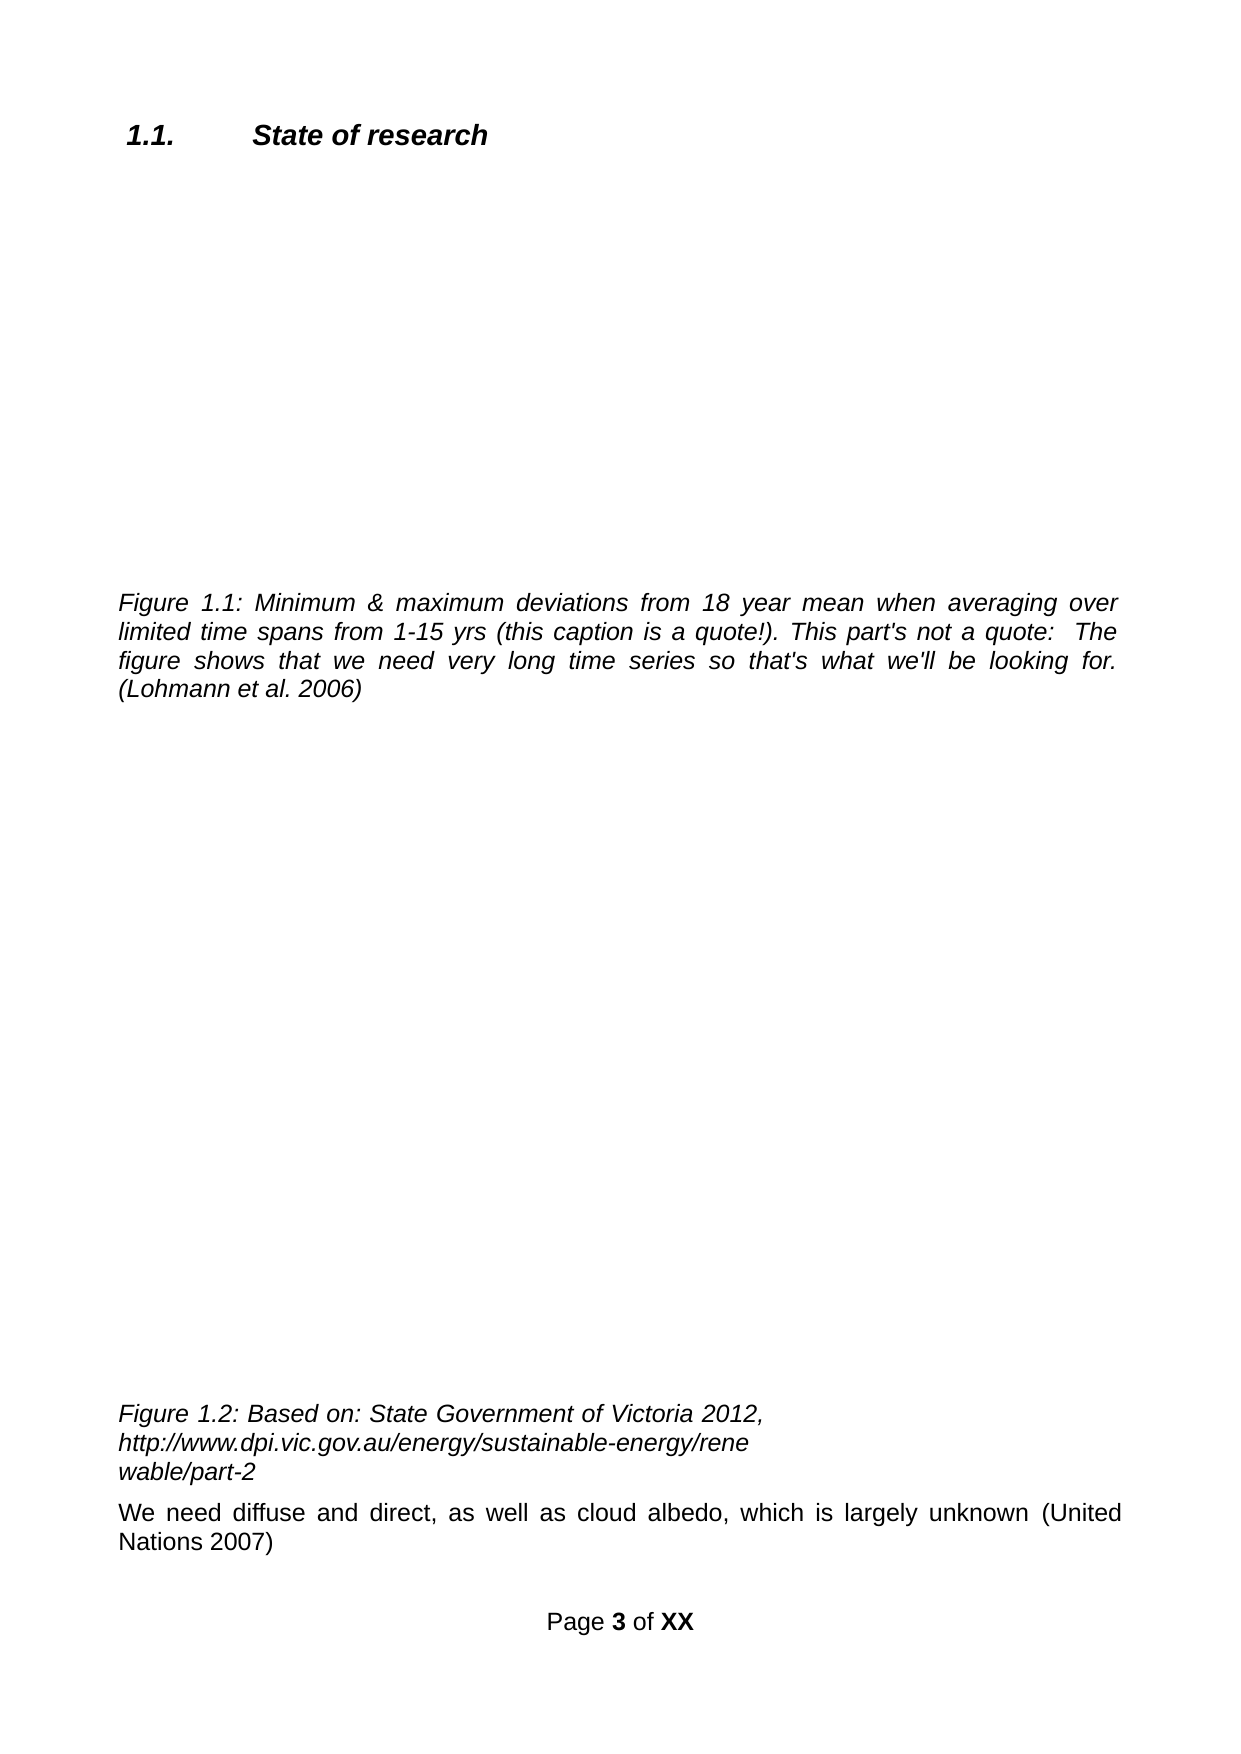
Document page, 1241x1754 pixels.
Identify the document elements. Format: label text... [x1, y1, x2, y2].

text We need diffuse and direct, as well as cloud albedo, which is largely unknown (United Nations 2007) [118, 1498, 1122, 1556]
text Figure 1.2: Based on: State Government of Victoria 2012, http://www.dpi.vic.gov.au/energy/sustainable-energy/renewable/part-2 [118, 716, 768, 1486]
text Figure 1.1: Minimum & maximum deviations from 18 year mean when averaging over limited time spans from 1-15 yrs (this caption is a quote!). This part's not a quote: The figure shows that we need very long time series so that's what we'll be looking for. (Lohmann et al. 2006) [118, 177, 1122, 703]
subtitle State of research [118, 118, 1122, 152]
